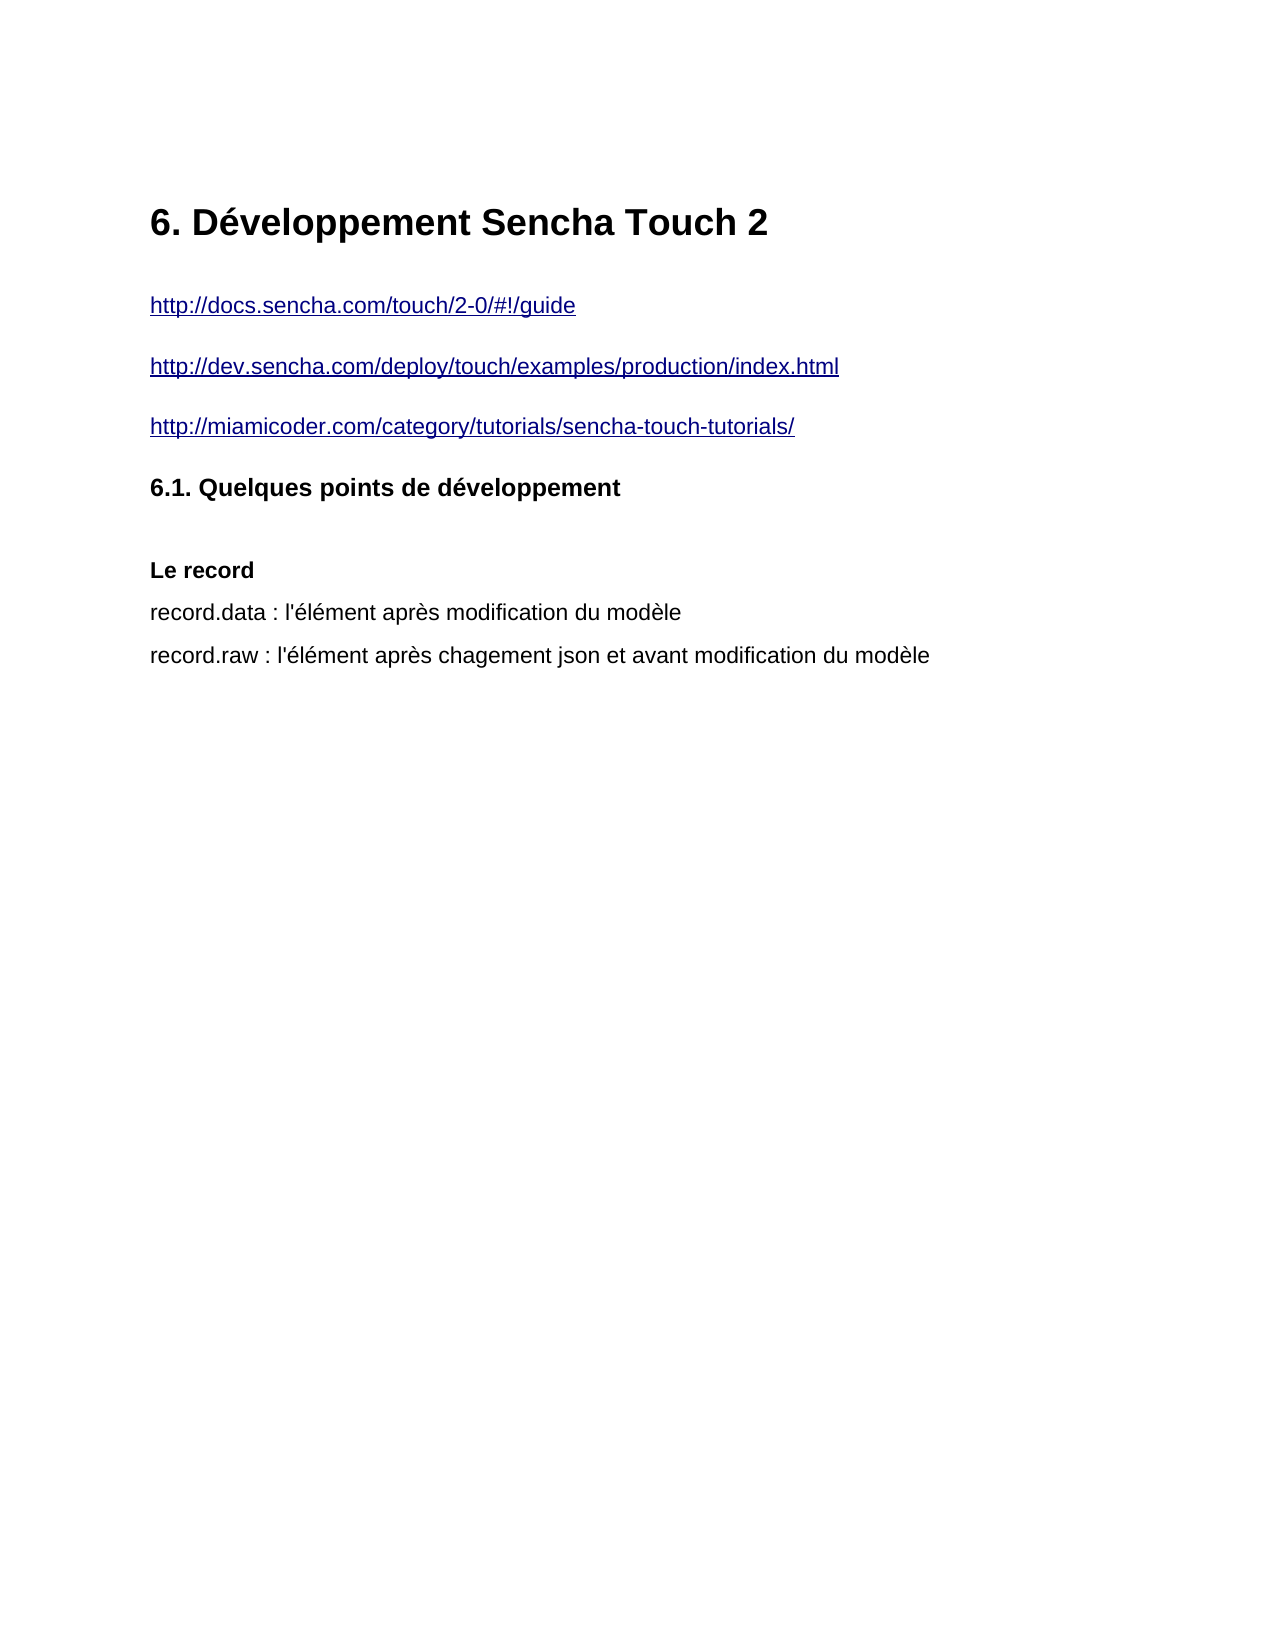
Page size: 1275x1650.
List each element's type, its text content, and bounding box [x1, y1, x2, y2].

text http://miamicoder.com/category/tutorials/sencha-touch-tutorials/ [150, 413, 1125, 439]
text record.raw : l'élément après chagement json et avant modification du modèle [150, 642, 1125, 668]
text record.data : l'élément après modification du modèle [150, 599, 1125, 626]
text http://dev.sencha.com/deploy/touch/examples/production/index.html [150, 353, 1125, 379]
text Le record [150, 557, 1125, 583]
subtitle 6. Développement Sencha Touch 2 [150, 200, 1125, 243]
text http://docs.sencha.com/touch/2-0/#!/guide [150, 292, 1125, 319]
subtitle 6.1. Quelques points de développement [150, 472, 1125, 501]
